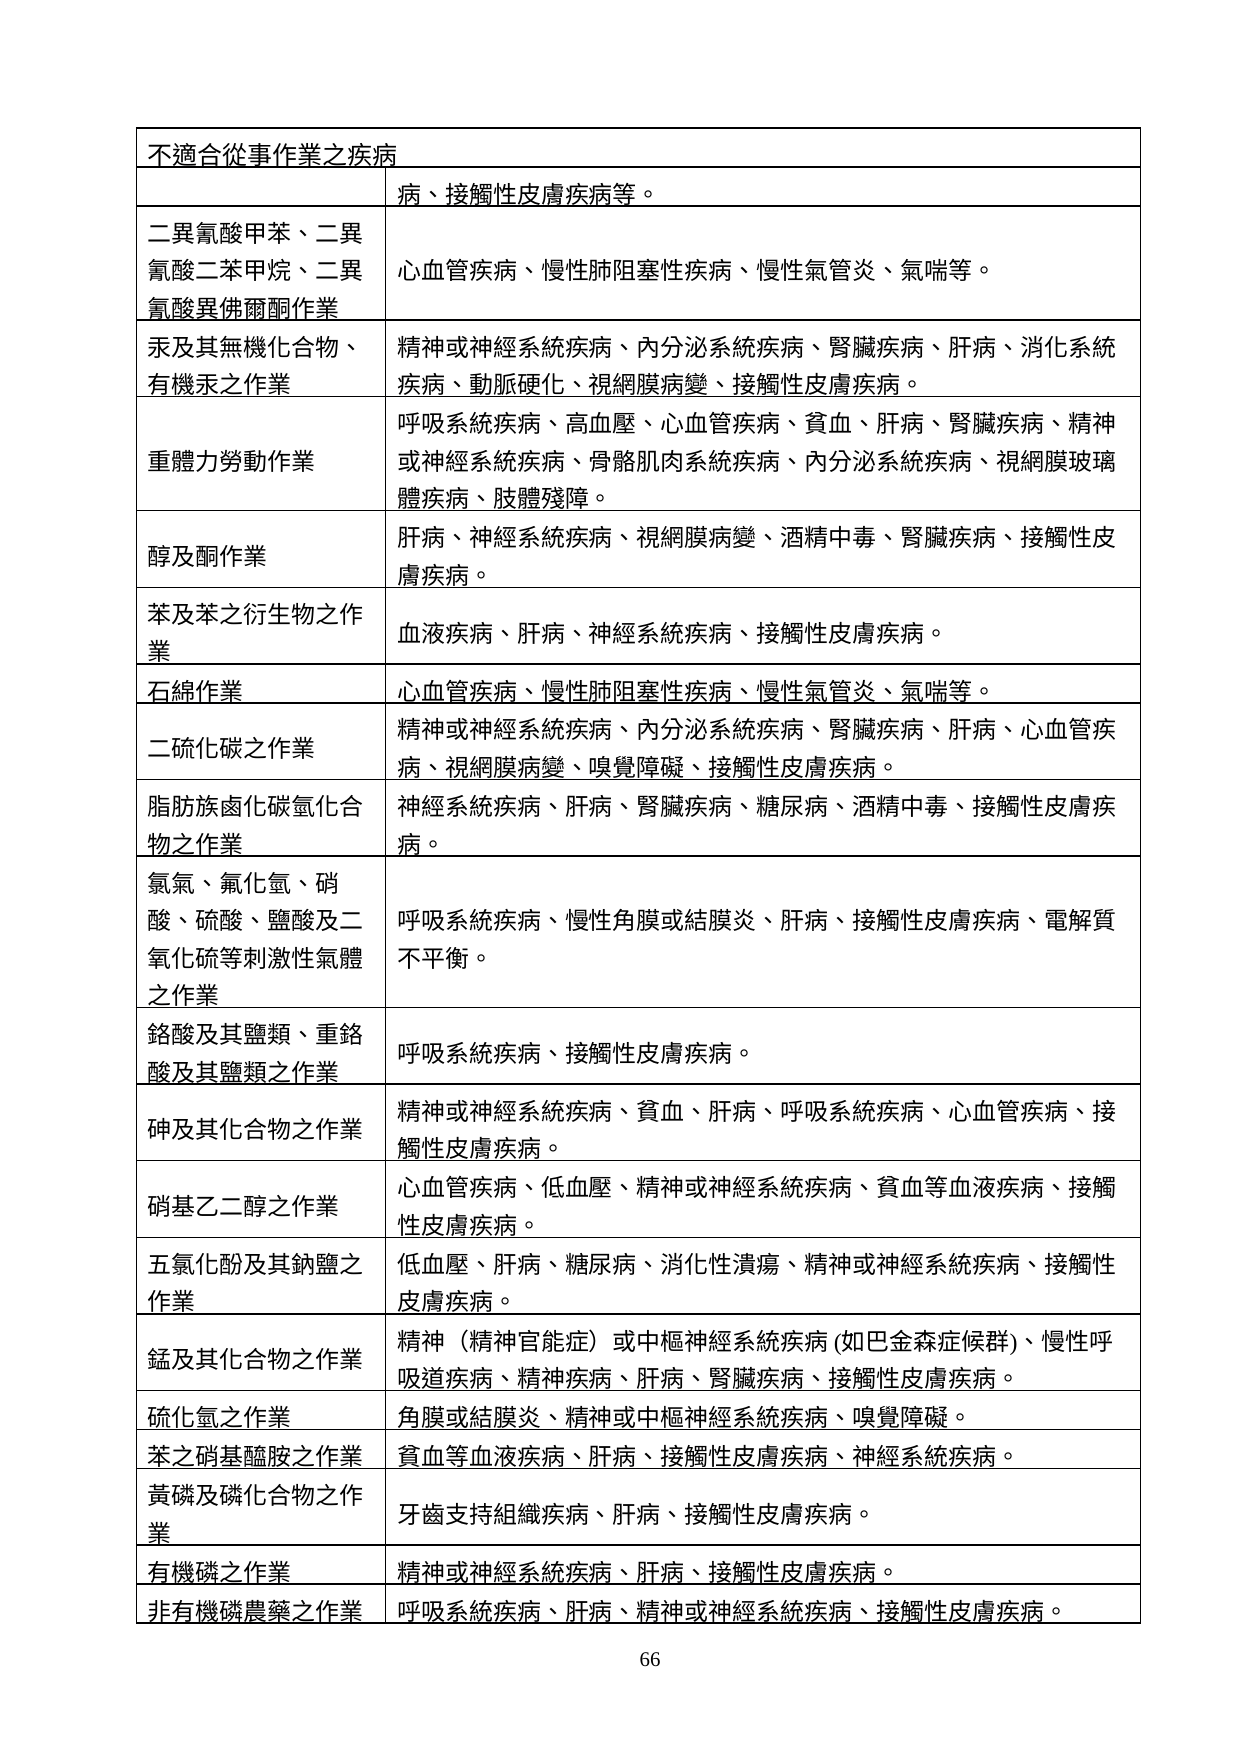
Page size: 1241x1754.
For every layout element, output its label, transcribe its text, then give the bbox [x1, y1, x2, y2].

table_cell 呼吸系統疾病、高血壓、心血管疾病、貧血、肝病、腎臟疾病、精神或神經系統疾病、骨骼肌肉系統疾病、內分泌系統疾病、視網膜玻璃體疾病、肢體殘障。 [386, 397, 1140, 510]
table_cell 脂肪族鹵化碳氫化合物之作業 [137, 780, 385, 855]
table_cell 角膜或結膜炎、精神或中樞神經系統疾病、嗅覺障礙。 [386, 1391, 1140, 1428]
table_cell 重體力勞動作業 [137, 397, 385, 510]
table_cell 呼吸系統疾病、接觸性皮膚疾病。 [386, 1008, 1140, 1083]
table_cell [137, 168, 385, 205]
table_cell 血液疾病、肝病、神經系統疾病、接觸性皮膚疾病。 [386, 588, 1140, 663]
table_cell 低血壓、肝病、糖尿病、消化性潰瘍、精神或神經系統疾病、接觸性皮膚疾病。 [386, 1238, 1140, 1313]
table_cell 二異氰酸甲苯、二異氰酸二苯甲烷、二異氰酸異佛爾酮作業 [137, 207, 385, 319]
table_cell 呼吸系統疾病、肝病、精神或神經系統疾病、接觸性皮膚疾病。 [386, 1585, 1140, 1622]
table_cell 呼吸系統疾病、慢性角膜或結膜炎、肝病、接觸性皮膚疾病、電解質不平衡。 [386, 857, 1140, 1007]
table_cell 心血管疾病、低血壓、精神或神經系統疾病、貧血等血液疾病、接觸性皮膚疾病。 [386, 1161, 1140, 1236]
table_cell 非有機磷農藥之作業 [137, 1585, 385, 1622]
table_cell 貧血等血液疾病、肝病、接觸性皮膚疾病、神經系統疾病。 [386, 1430, 1140, 1468]
table_cell 精神或神經系統疾病、內分泌系統疾病、腎臟疾病、肝病、心血管疾病、視網膜病變、嗅覺障礙、接觸性皮膚疾病。 [386, 704, 1140, 778]
table_cell 苯及苯之衍生物之作業 [137, 588, 385, 663]
table_cell 二硫化碳之作業 [137, 704, 385, 778]
table_cell 硝基乙二醇之作業 [137, 1161, 385, 1236]
table_cell 精神或神經系統疾病、貧血、肝病、呼吸系統疾病、心血管疾病、接觸性皮膚疾病。 [386, 1085, 1140, 1160]
table_cell 牙齒支持組織疾病、肝病、接觸性皮膚疾病。 [386, 1469, 1140, 1544]
table_cell 五氯化酚及其鈉鹽之作業 [137, 1238, 385, 1313]
table_cell 氯氣、氟化氫、硝酸、硫酸、鹽酸及二氧化硫等刺激性氣體之作業 [137, 857, 385, 1007]
table_cell 砷及其化合物之作業 [137, 1085, 385, 1160]
table_cell 醇及酮作業 [137, 511, 385, 586]
table_cell 鉻酸及其鹽類、重鉻酸及其鹽類之作業 [137, 1008, 385, 1083]
table_cell 汞及其無機化合物、有機汞之作業 [137, 321, 385, 396]
table_cell 苯之硝基醯胺之作業 [137, 1430, 385, 1468]
table_cell 精神或神經系統疾病、內分泌系統疾病、腎臟疾病、肝病、消化系統疾病、動脈硬化、視網膜病變、接觸性皮膚疾病。 [386, 321, 1140, 396]
table_cell 心血管疾病、慢性肺阻塞性疾病、慢性氣管炎、氣喘等。 [386, 207, 1140, 319]
table_header 不適合從事作業之疾病 [137, 129, 1140, 166]
table_cell 心血管疾病、慢性肺阻塞性疾病、慢性氣管炎、氣喘等。 [386, 665, 1140, 702]
table_cell 石綿作業 [137, 665, 385, 702]
table_cell 有機磷之作業 [137, 1546, 385, 1583]
table_cell 錳及其化合物之作業 [137, 1315, 385, 1389]
table_cell 神經系統疾病、肝病、腎臟疾病、糖尿病、酒精中毒、接觸性皮膚疾病。 [386, 780, 1140, 855]
table_cell 病、接觸性皮膚疾病等。 [386, 168, 1140, 205]
table_cell 硫化氫之作業 [137, 1391, 385, 1428]
table_cell 精神或神經系統疾病、肝病、接觸性皮膚疾病。 [386, 1546, 1140, 1583]
table_cell 精神（精神官能症）或中樞神經系統疾病 (如巴金森症候群)、慢性呼吸道疾病、精神疾病、肝病、腎臟疾病、接觸性皮膚疾病。 [386, 1315, 1140, 1389]
table_cell 黃磷及磷化合物之作業 [137, 1469, 385, 1544]
table_cell 肝病、神經系統疾病、視網膜病變、酒精中毒、腎臟疾病、接觸性皮膚疾病。 [386, 511, 1140, 586]
